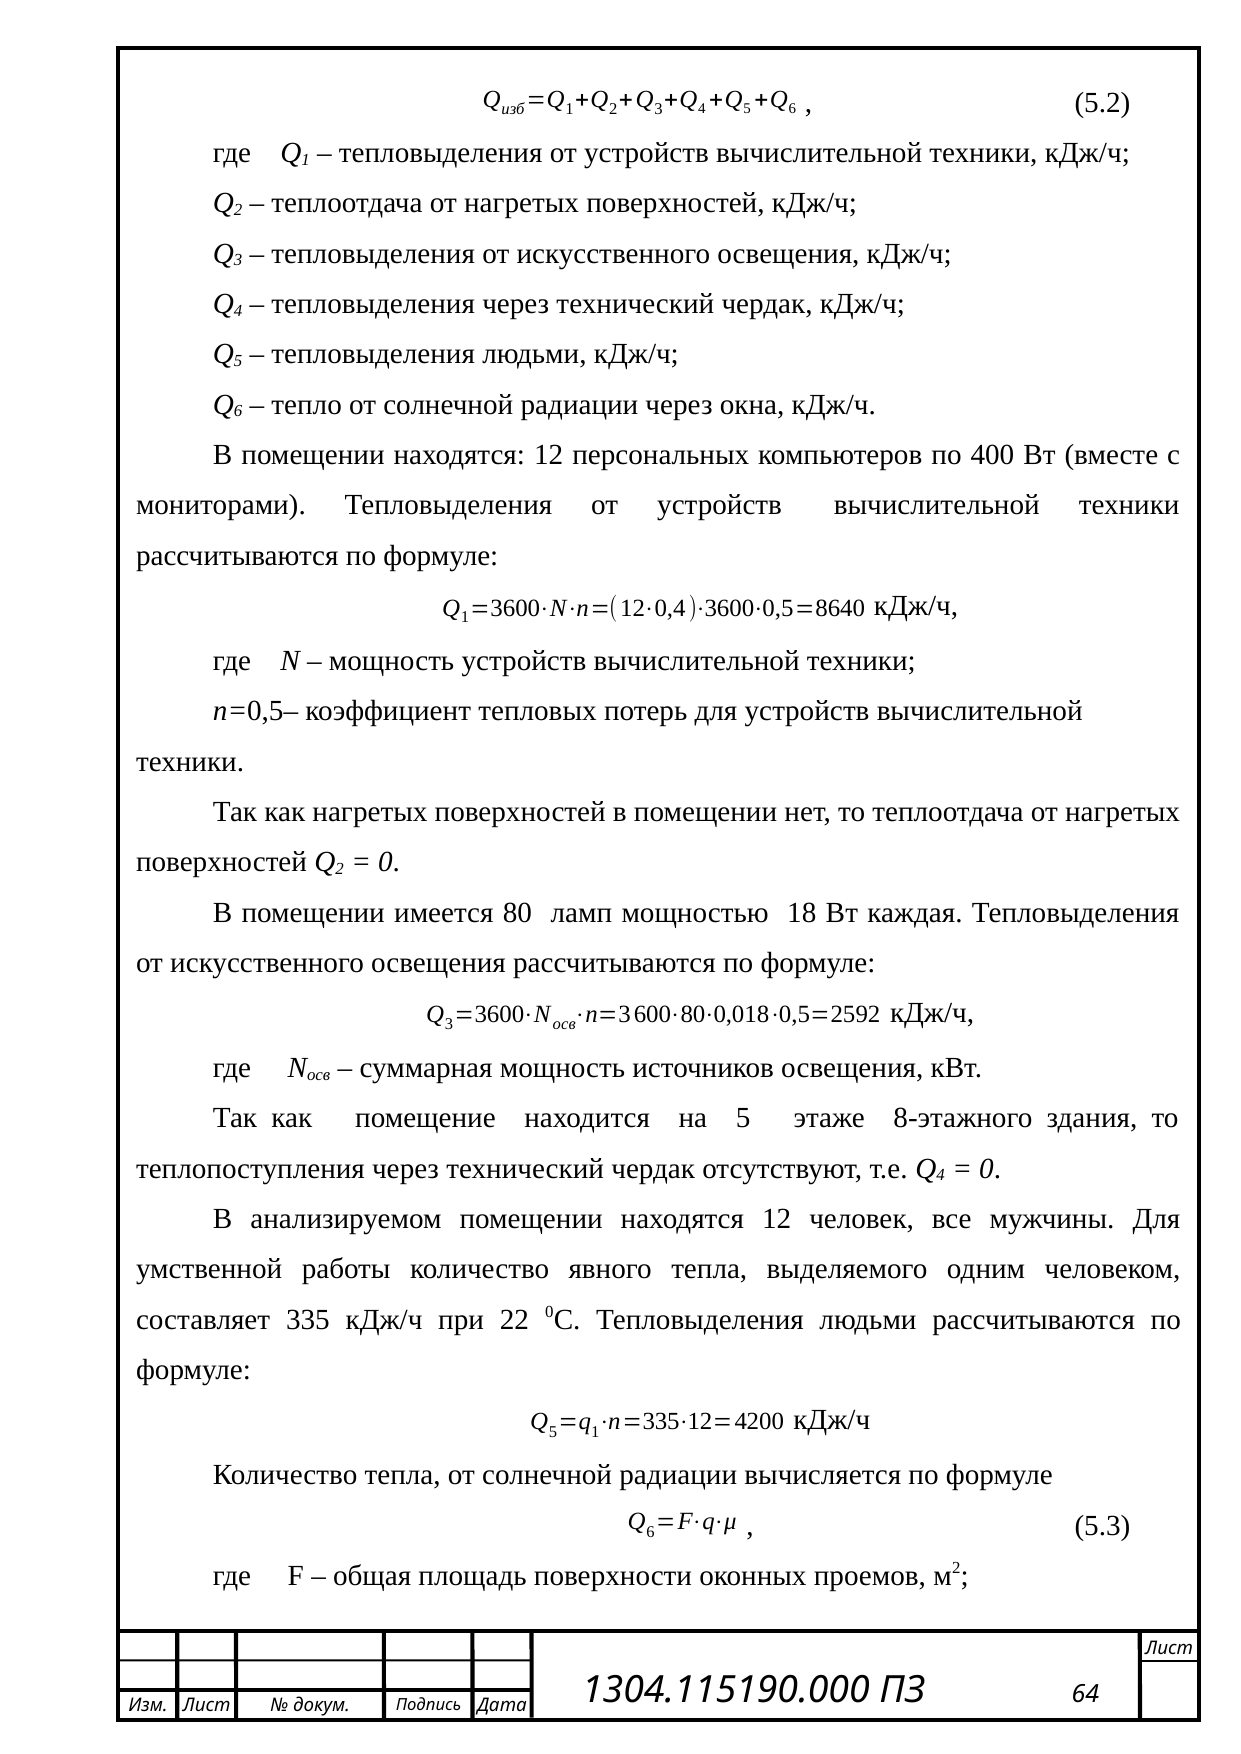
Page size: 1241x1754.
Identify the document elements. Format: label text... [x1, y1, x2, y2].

text В анализируемом помещении находятся 12 человек, все мужчины. Для умственной работы количество явного тепла, выделяемого одним человеком, составляет 335 кДж/ч при 22 0С. Тепловыделения людьми рассчитываются по формуле: [136, 1201, 1181, 1386]
text В помещении имеется 80 ламп мощностью 18 Вт каждая. Тепловыделения от искусственного освещения рассчитываются по формуле: [136, 895, 1181, 978]
text Q5 – тепловыделения людьми, кДж/ч; [136, 337, 1181, 370]
text кДж/ч [136, 1402, 1181, 1441]
text кДж/ч, [136, 995, 1181, 1033]
text Q6 – тепло от солнечной радиации через окна, кДж/ч. [136, 387, 1181, 420]
text n=0,5– коэффициент тепловых потерь для устройств вычислительной техники. [136, 693, 1181, 777]
text Q2 – теплоотдача от нагретых поверхностей, кДж/ч; [136, 186, 1181, 219]
text где F – общая площадь поверхности оконных проемов, м2; [136, 1558, 1181, 1592]
text Так как нагретых поверхностей в помещении нет, то теплоотдача от нагретых поверхностей Q2 = 0. [136, 794, 1181, 878]
text В помещении находятся: 12 персональных компьютеров по 400 Вт (вместе с мониторами). Тепловыделения от устройств вычислительной техники рассчитываются по формуле: [136, 437, 1181, 571]
text кДж/ч, [136, 588, 1181, 626]
text Так как помещение находится на 5 этаже 8-этажного здания, то теплопоступления через технический чердак отсутствуют, т.е. Q4 = 0. [136, 1101, 1181, 1184]
text Q3 – тепловыделения от искусственного освещения, кДж/ч; [136, 236, 1181, 269]
text Q4 – тепловыделения через технический чердак, кДж/ч; [136, 286, 1181, 320]
text где N – мощность устройств вычислительной техники; [136, 643, 1181, 677]
text где Q1 – тепловыделения от устройств вычислительной техники, кДж/ч; [136, 135, 1181, 169]
text , (5.2) [136, 85, 1181, 118]
text , (5.3) [136, 1508, 1181, 1541]
text где Nосв – суммарная мощность источников освещения, кВт. [136, 1050, 1181, 1084]
text Количество тепла, от солнечной радиации вычисляется по формуле [136, 1457, 1181, 1491]
